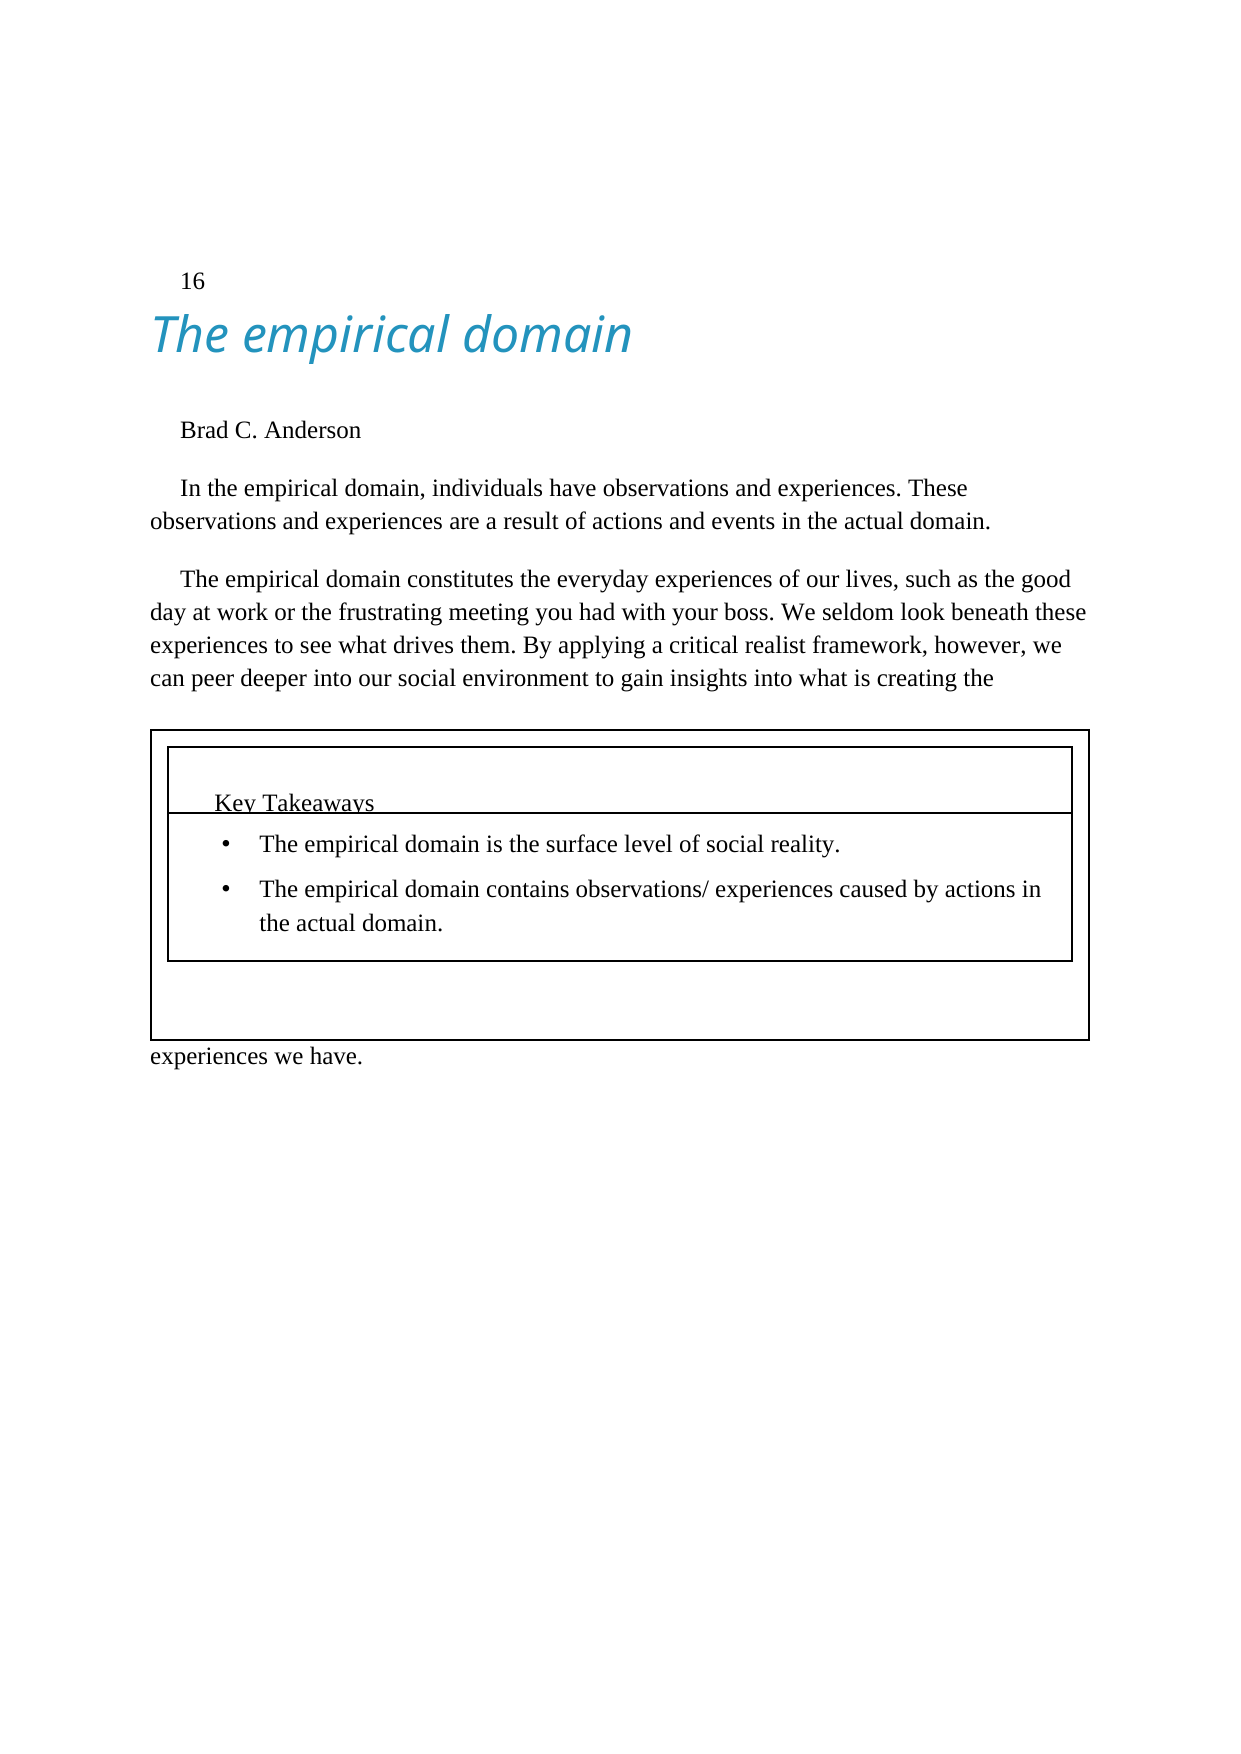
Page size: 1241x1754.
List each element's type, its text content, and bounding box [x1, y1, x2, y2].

text 16 [150, 266, 1090, 295]
list The empirical domain is the surface level of social reality. [222, 829, 1056, 858]
subtitle The empirical domain [150, 299, 1090, 367]
list The empirical domain contains observations/ experiences caused by actions in the actual domain. [222, 874, 1056, 936]
text In the empirical domain, individuals have observations and experiences. These observations and experiences are a result of actions and events in the actual domain. [150, 473, 1090, 534]
text The empirical domain constitutes the everyday experiences of our lives, such as the good day at work or the frustrating meeting you had with your boss. We seldom look beneath these experiences to see what drives them. By applying a critical realist framework, however, we can peer deeper into our social environment to gain insights into what is creating the [150, 564, 1090, 729]
text Brad C. Anderson [150, 415, 1090, 444]
text Key Takeaways [184, 788, 1056, 812]
text experiences we have. [150, 1041, 1090, 1069]
